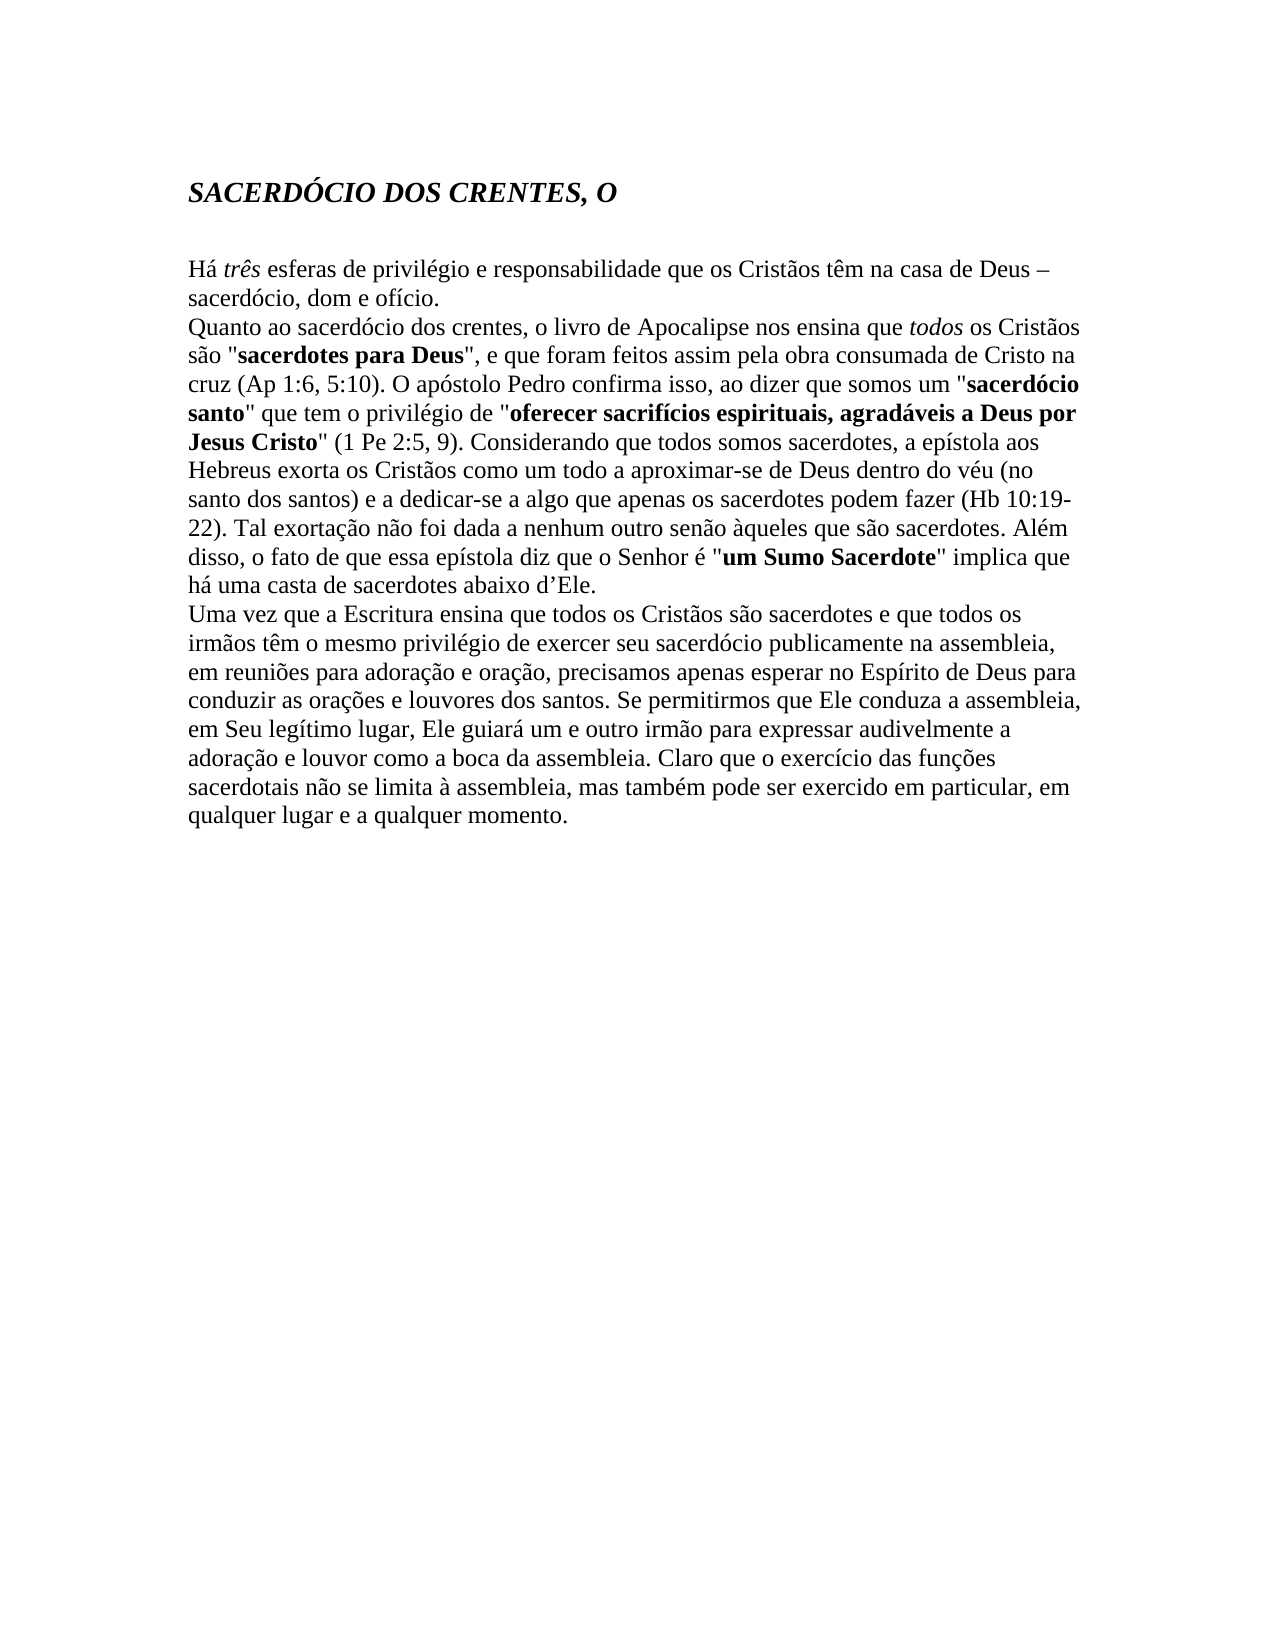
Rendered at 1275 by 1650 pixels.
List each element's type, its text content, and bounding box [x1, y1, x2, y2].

text Quanto ao sacerdócio dos crentes, o livro de Apocalipse nos ensina que todos os Cristãos são "sacerdotes para Deus", e que foram feitos assim pela obra consumada de Cristo na cruz (Ap 1:6, 5:10). O apóstolo Pedro confirma isso, ao dizer que somos um "sacerdócio santo" que tem o privilégio de "oferecer sacrifícios espirituais, agradáveis a Deus por Jesus Cristo" (1 Pe 2:5, 9). Considerando que todos somos sacerdotes, a epístola aos Hebreus exorta os Cristãos como um todo a aproximar-se de Deus dentro do véu (no santo dos santos) e a dedicar-se a algo que apenas os sacerdotes podem fazer (Hb 10:19-22). Tal exortação não foi dada a nenhum outro senão àqueles que são sacerdotes. Além disso, o fato de que essa epístola diz que o Senhor é "um Sumo Sacerdote" implica que há uma casta de sacerdotes abaixo d’Ele. [188, 312, 1087, 599]
text Há três esferas de privilégio e responsabilidade que os Cristãos têm na casa de Deus – sacerdócio, dom e ofício. [188, 254, 1087, 312]
text Uma vez que a Escritura ensina que todos os Cristãos são sacerdotes e que todos os irmãos têm o mesmo privilégio de exercer seu sacerdócio publicamente na assembleia, em reuniões para adoração e oração, precisamos apenas esperar no Espírito de Deus para conduzir as orações e louvores dos santos. Se permitirmos que Ele conduza a assembleia, em Seu legítimo lugar, Ele guiará um e outro irmão para expressar audivelmente a adoração e louvor como a boca da assembleia. Claro que o exercício das funções sacerdotais não se limita à assembleia, mas também pode ser exercido em particular, em qualquer lugar e a qualquer momento. [188, 599, 1087, 829]
subtitle SACERDÓCIO DOS CRENTES, O [188, 175, 1087, 208]
